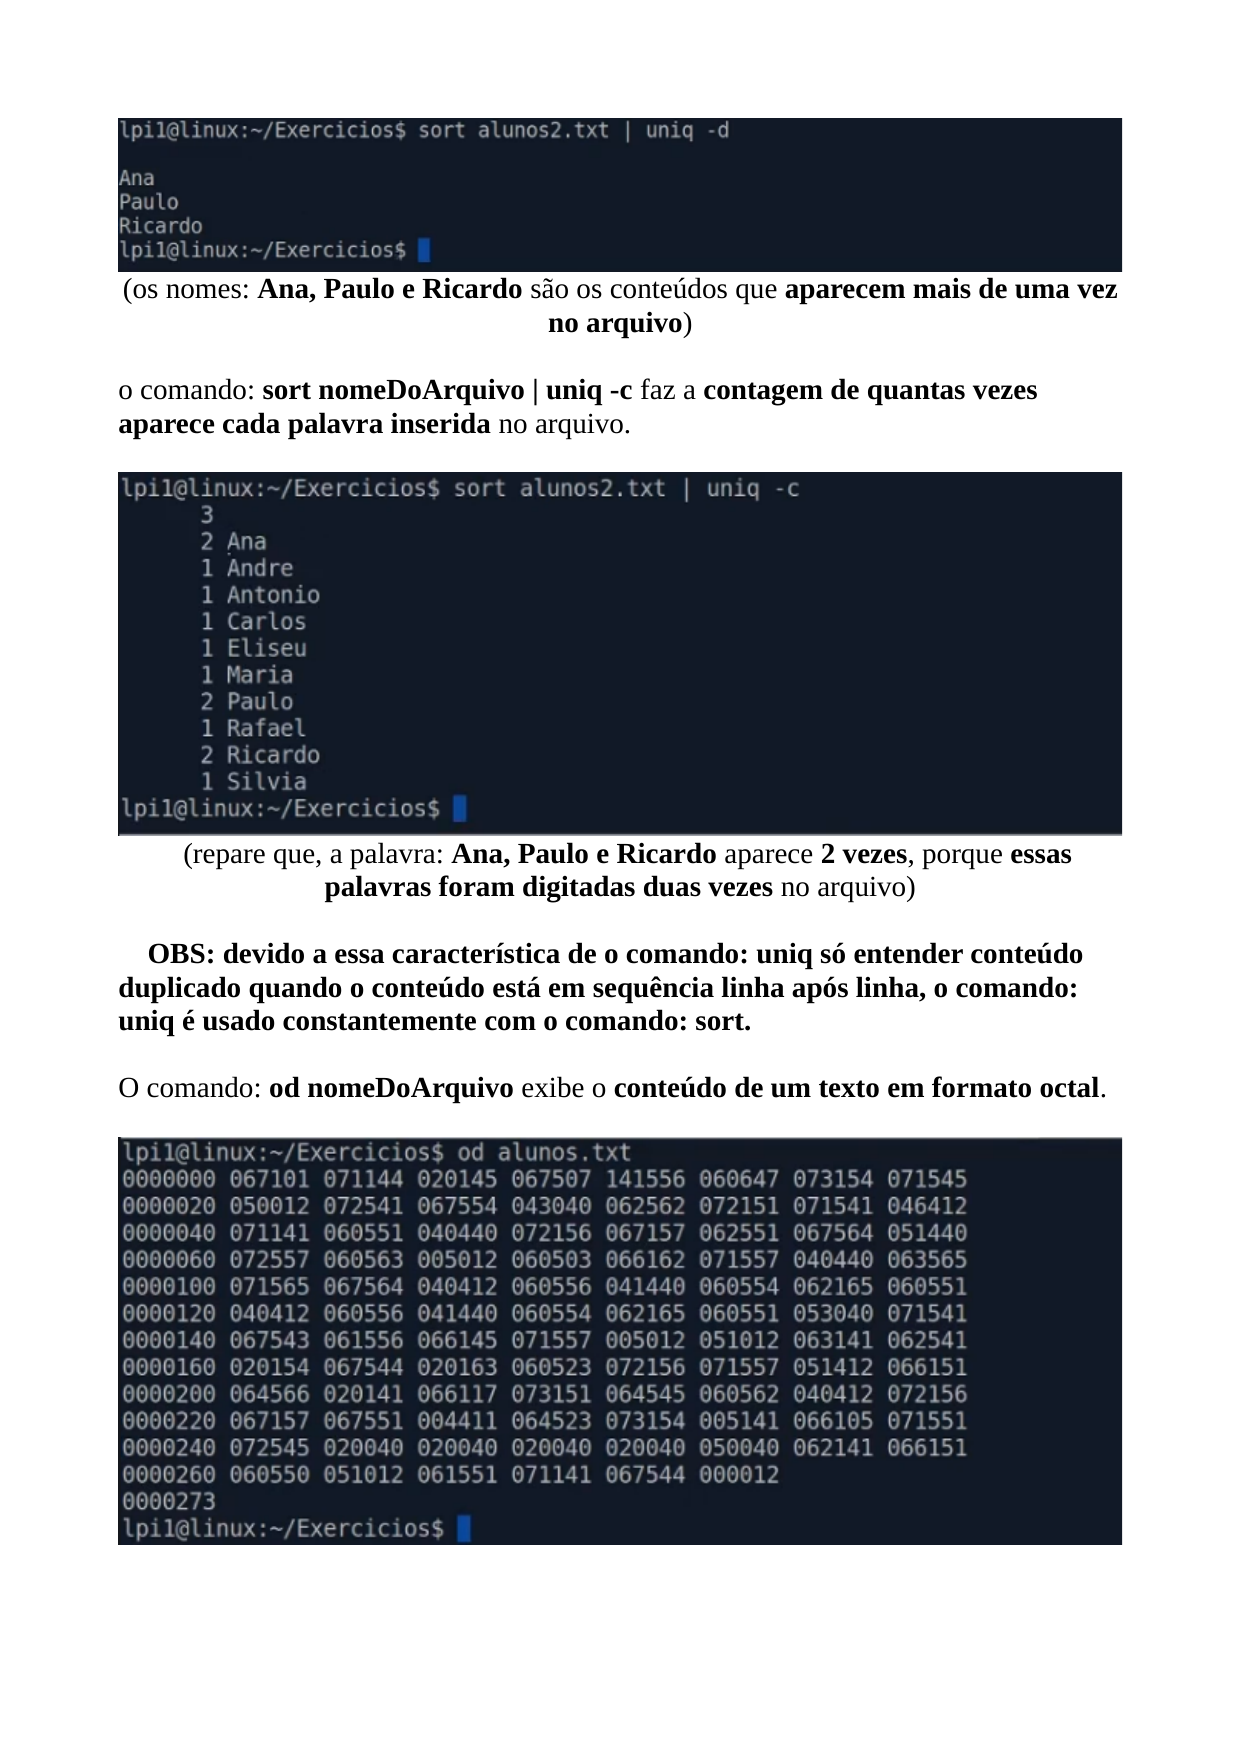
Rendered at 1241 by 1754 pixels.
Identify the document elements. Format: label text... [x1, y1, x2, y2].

picture [118, 1137, 1123, 1545]
picture [118, 472, 1123, 836]
picture [118, 118, 1123, 272]
text (repare que, a palavra: Ana, Paulo e Ricardo aparece 2 vezes, porque essas palavras foram digitadas duas vezes no arquivo) [118, 836, 1122, 903]
text O comando: od nomeDoArquivo exibe o conteúdo de um texto em formato octal. [118, 1071, 1122, 1104]
text (os nomes: Ana, Paulo e Ricardo são os conteúdos que aparecem mais de uma vez no arquivo) [118, 272, 1122, 339]
text OBS: devido a essa característica de o comando: uniq só entender conteúdo duplicado quando o conteúdo está em sequência linha após linha, o comando: uniq é usado constantemente com o comando: sort. [118, 936, 1122, 1037]
text o comando: sort nomeDoArquivo | uniq -c faz a contagem de quantas vezes aparece cada palavra inserida no arquivo. [118, 372, 1122, 439]
